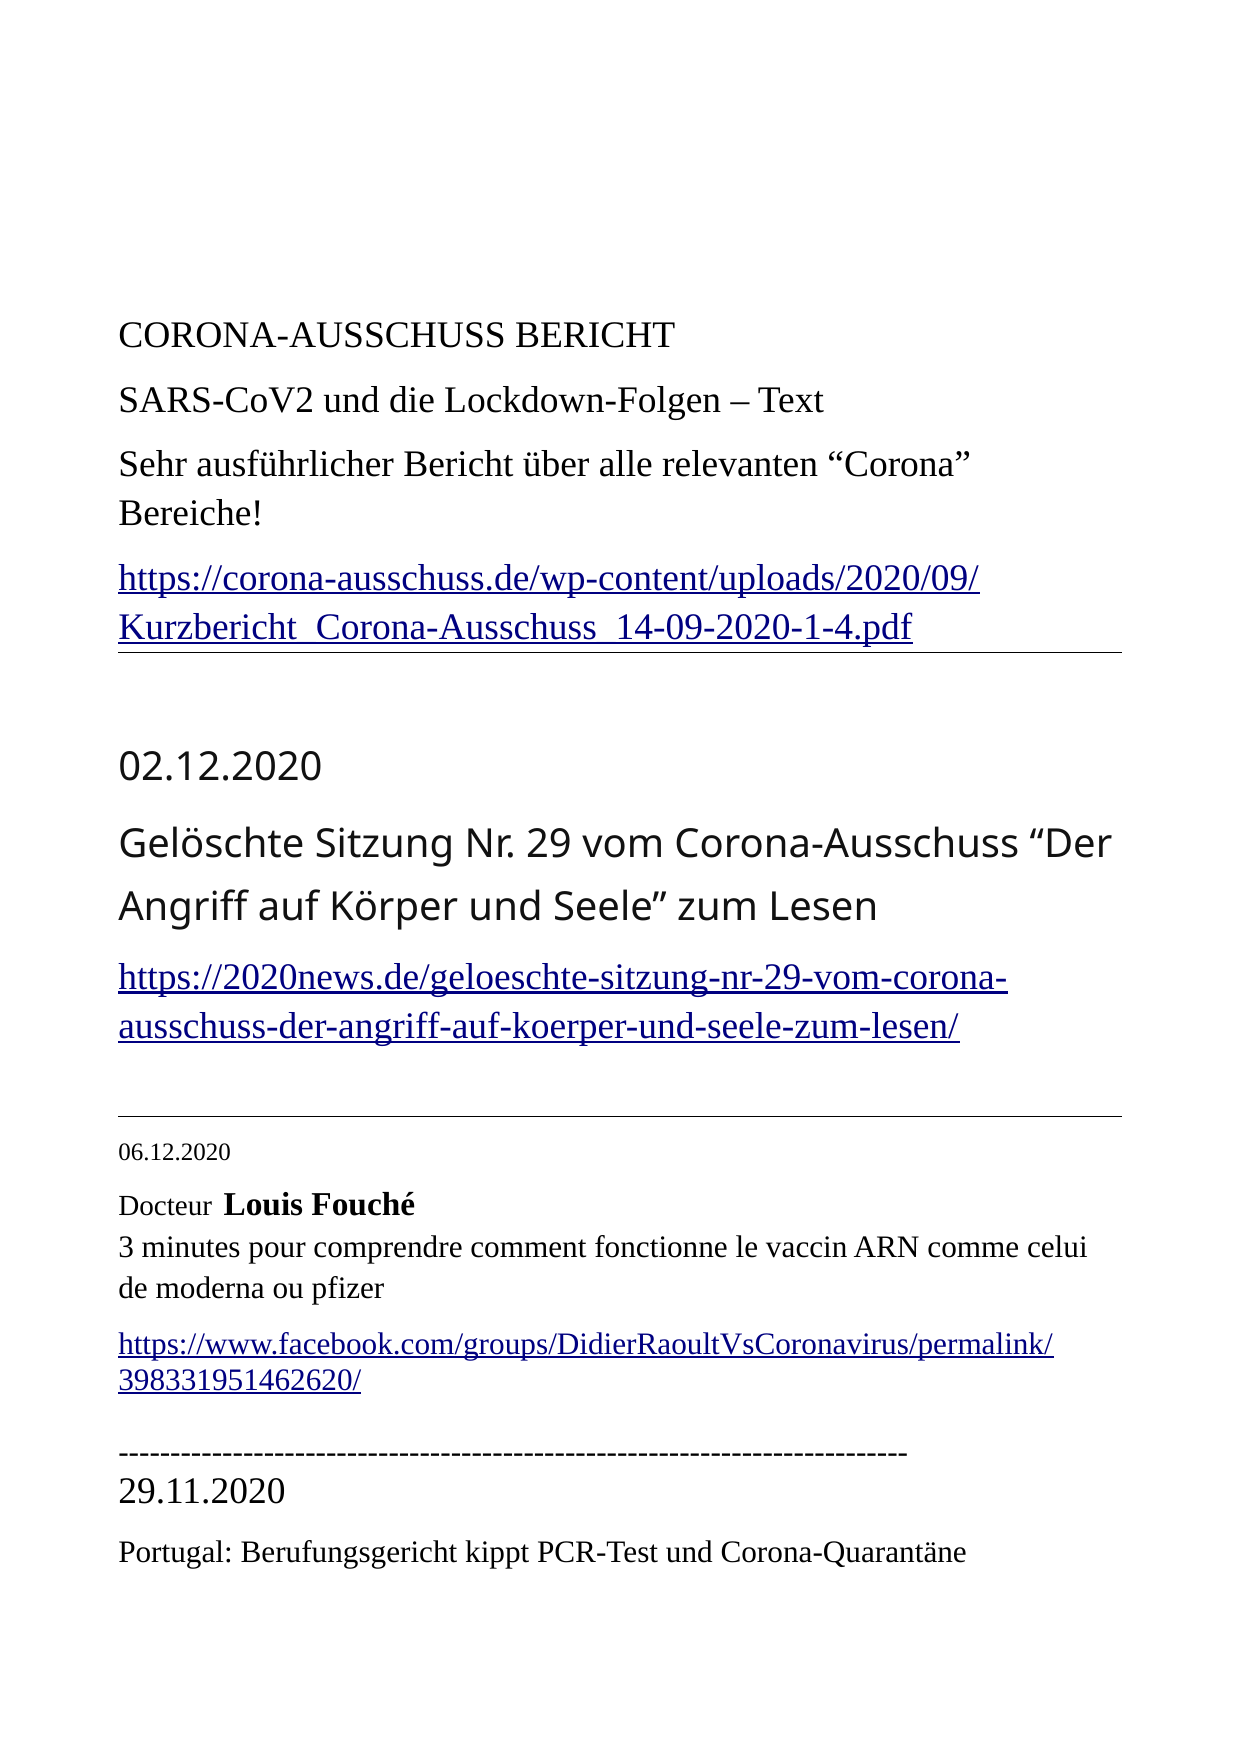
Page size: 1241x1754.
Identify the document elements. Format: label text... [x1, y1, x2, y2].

text Docteur Louis Fouché 3 minutes pour comprendre comment fonctionne le vaccin ARN comme celui de moderna ou pfizer [118, 1184, 1122, 1305]
text Sehr ausführlicher Bericht über alle relevanten “Corona” Bereiche! [118, 441, 1122, 534]
text Portugal: Berufungsgericht kippt PCR-Test und Corona-Quarantäne [118, 1533, 1122, 1569]
text https://corona-ausschuss.de/wp-content/uploads/2020/09/Kurzbericht_Corona-Ausschuss_14-09-2020-1-4.pdf [118, 555, 1122, 652]
text SARS-CoV2 und die Lockdown-Folgen – Text [118, 377, 1122, 420]
text CORONA-AUSSCHUSS BERICHT [118, 313, 1122, 356]
text ---------------------------------------------------------------------------- [118, 1433, 1122, 1469]
text https://www.facebook.com/groups/DidierRaoultVsCoronavirus/permalink/398331951462620/ [118, 1325, 1122, 1397]
text 06.12.2020 [118, 1137, 1122, 1166]
text 02.12.2020 [118, 737, 1122, 792]
text 29.11.2020 [118, 1469, 1122, 1512]
text Gelöschte Sitzung Nr. 29 vom Corona-Ausschuss “Der Angriff auf Körper und Seele” zum Lesen [118, 814, 1122, 932]
text https://2020news.de/geloeschte-sitzung-nr-29-vom-corona-ausschuss-der-angriff-auf-koerper-und-seele-zum-lesen/ [118, 954, 1122, 1047]
